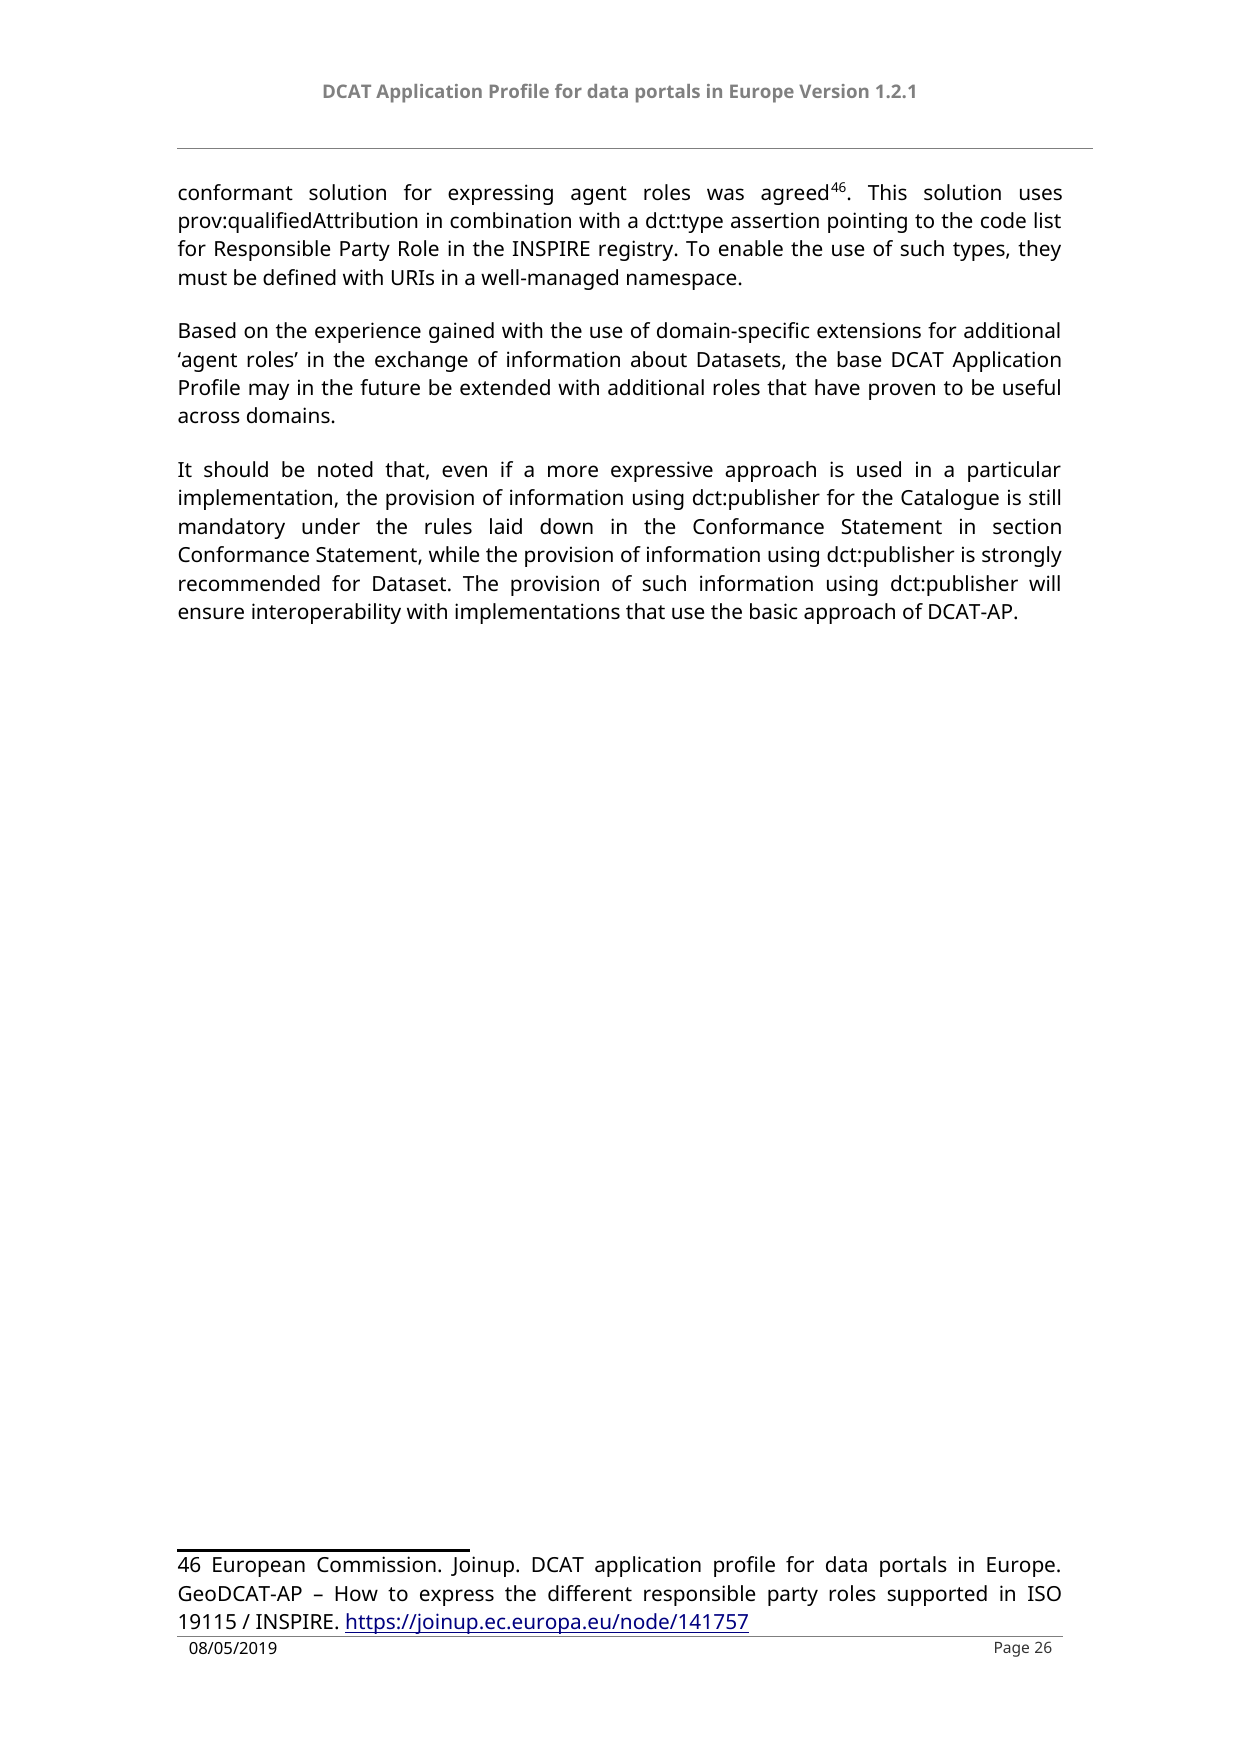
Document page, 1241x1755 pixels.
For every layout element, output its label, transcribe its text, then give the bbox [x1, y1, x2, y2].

text European Commission. Joinup. DCAT application profile for data portals in Europe. GeoDCAT-AP – How to express the different responsible party roles supported in ISO 19115 / INSPIRE. https://joinup.ec.europa.eu/node/141757 [177, 1551, 1063, 1636]
text conformant solution for expressing agent roles was agreed. This solution uses prov:qualifiedAttribution in combination with a dct:type assertion pointing to the code list for Responsible Party Role in the INSPIRE registry. To enable the use of such types, they must be defined with URIs in a well-managed namespace. [177, 178, 1063, 291]
text It should be noted that, even if a more expressive approach is used in a particular implementation, the provision of information using dct:publisher for the Catalogue is still mandatory under the rules laid down in the Conformance Statement in section 6, while the provision of information using dct:publisher is strongly recommended for Dataset. The provision of such information using dct:publisher will ensure interoperability with implementations that use the basic approach of DCAT-AP. [177, 455, 1063, 626]
text Based on the experience gained with the use of domain-specific extensions for additional ‘agent roles’ in the exchange of information about Datasets, the base DCAT Application Profile may in the future be extended with additional roles that have proven to be useful across domains. [177, 316, 1063, 430]
